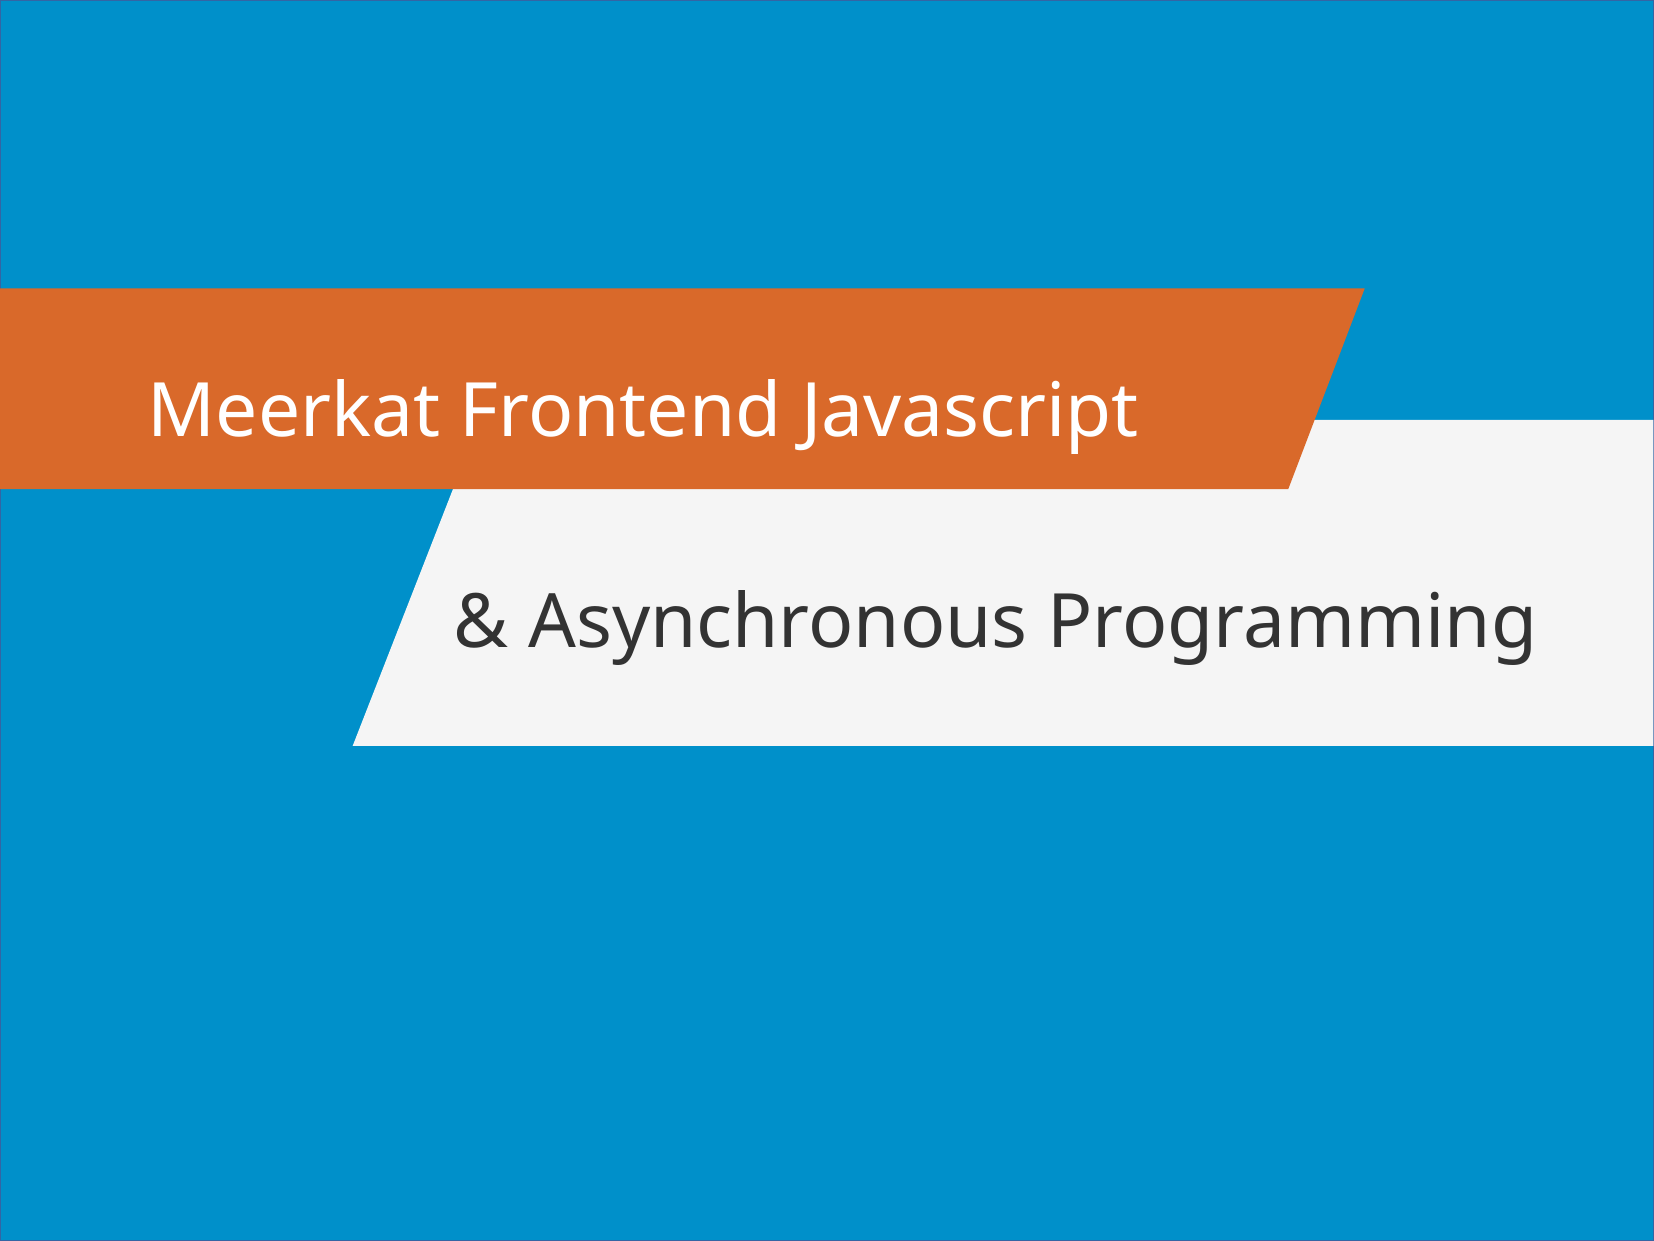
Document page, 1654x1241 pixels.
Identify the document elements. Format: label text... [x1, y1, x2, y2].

text_box & Asynchronous Programming [433, 560, 1573, 726]
text_box Meerkat Frontend Javascript [133, 348, 1215, 455]
text_box [0, 0, 1654, 1241]
